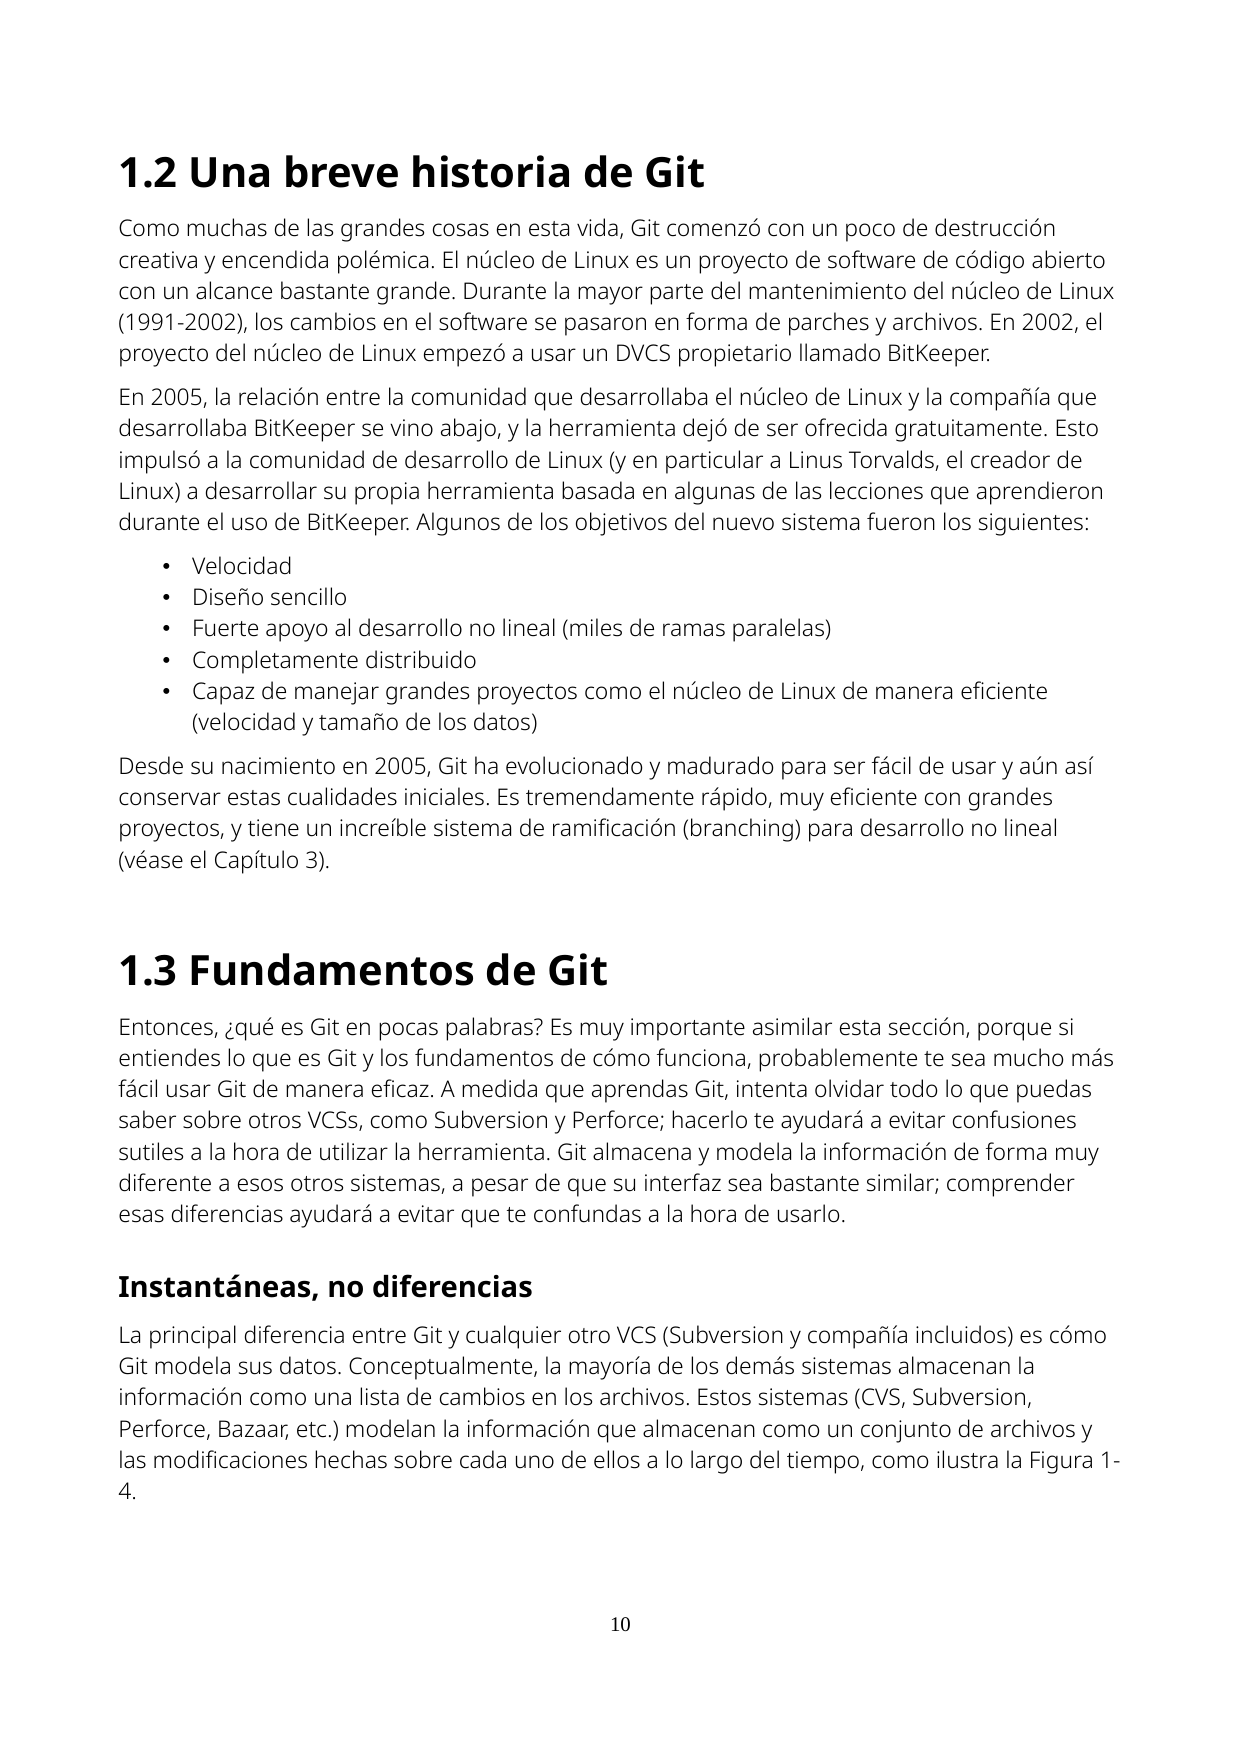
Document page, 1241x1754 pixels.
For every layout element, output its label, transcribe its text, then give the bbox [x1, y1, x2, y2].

list Fuerte apoyo al desarrollo no lineal (miles de ramas paralelas) [162, 612, 1122, 644]
list Capaz de manejar grandes proyectos como el núcleo de Linux de manera eficiente (velocidad y tamaño de los datos) [162, 675, 1122, 737]
text Desde su nacimiento en 2005, Git ha evolucionado y madurado para ser fácil de usar y aún así conservar estas cualidades iniciales. Es tremendamente rápido, muy eficiente con grandes proyectos, y tiene un increíble sistema de ramificación (branching) para desarrollo no lineal (véase el Capítulo 3). [118, 750, 1122, 875]
text Entonces, ¿qué es Git en pocas palabras? Es muy importante asimilar esta sección, porque si entiendes lo que es Git y los fundamentos de cómo funciona, probablemente te sea mucho más fácil usar Git de manera eficaz. A medida que aprendas Git, intenta olvidar todo lo que puedas saber sobre otros VCSs, como Subversion y Perforce; hacerlo te ayudará a evitar confusiones sutiles a la hora de utilizar la herramienta. Git almacena y modela la información de forma muy diferente a esos otros sistemas, a pesar de que su interfaz sea bastante similar; comprender esas diferencias ayudará a evitar que te confundas a la hora de usarlo. [118, 1010, 1122, 1229]
list Velocidad [162, 550, 1122, 581]
text La principal diferencia entre Git y cualquier otro VCS (Subversion y compañía incluidos) es cómo Git modela sus datos. Conceptualmente, la mayoría de los demás sistemas almacenan la información como una lista de cambios en los archivos. Estos sistemas (CVS, Subversion, Perforce, Bazaar, etc.) modelan la información que almacenan como un conjunto de archivos y las modificaciones hechas sobre cada uno de ellos a lo largo del tiempo, como ilustra la Figura 1-4. [118, 1319, 1122, 1506]
list Diseño sencillo [162, 581, 1122, 612]
text Como muchas de las grandes cosas en esta vida, Git comenzó con un poco de destrucción creativa y encendida polémica. El núcleo de Linux es un proyecto de software de código abierto con un alcance bastante grande. Durante la mayor parte del mantenimiento del núcleo de Linux (1991-2002), los cambios en el software se pasaron en forma de parches y archivos. En 2002, el proyecto del núcleo de Linux empezó a usar un DVCS propietario llamado BitKeeper. [118, 212, 1122, 369]
subtitle 1.3 Fundamentos de Git [118, 941, 1122, 998]
subtitle Instantáneas, no diferencias [118, 1267, 1122, 1306]
subtitle 1.2 Una breve historia de Git [118, 143, 1122, 200]
text En 2005, la relación entre la comunidad que desarrollaba el núcleo de Linux y la compañía que desarrollaba BitKeeper se vino abajo, y la herramienta dejó de ser ofrecida gratuitamente. Esto impulsó a la comunidad de desarrollo de Linux (y en particular a Linus Torvalds, el creador de Linux) a desarrollar su propia herramienta basada en algunas de las lecciones que aprendieron durante el uso de BitKeeper. Algunos de los objetivos del nuevo sistema fueron los siguientes: [118, 381, 1122, 537]
list Completamente distribuido [162, 644, 1122, 675]
